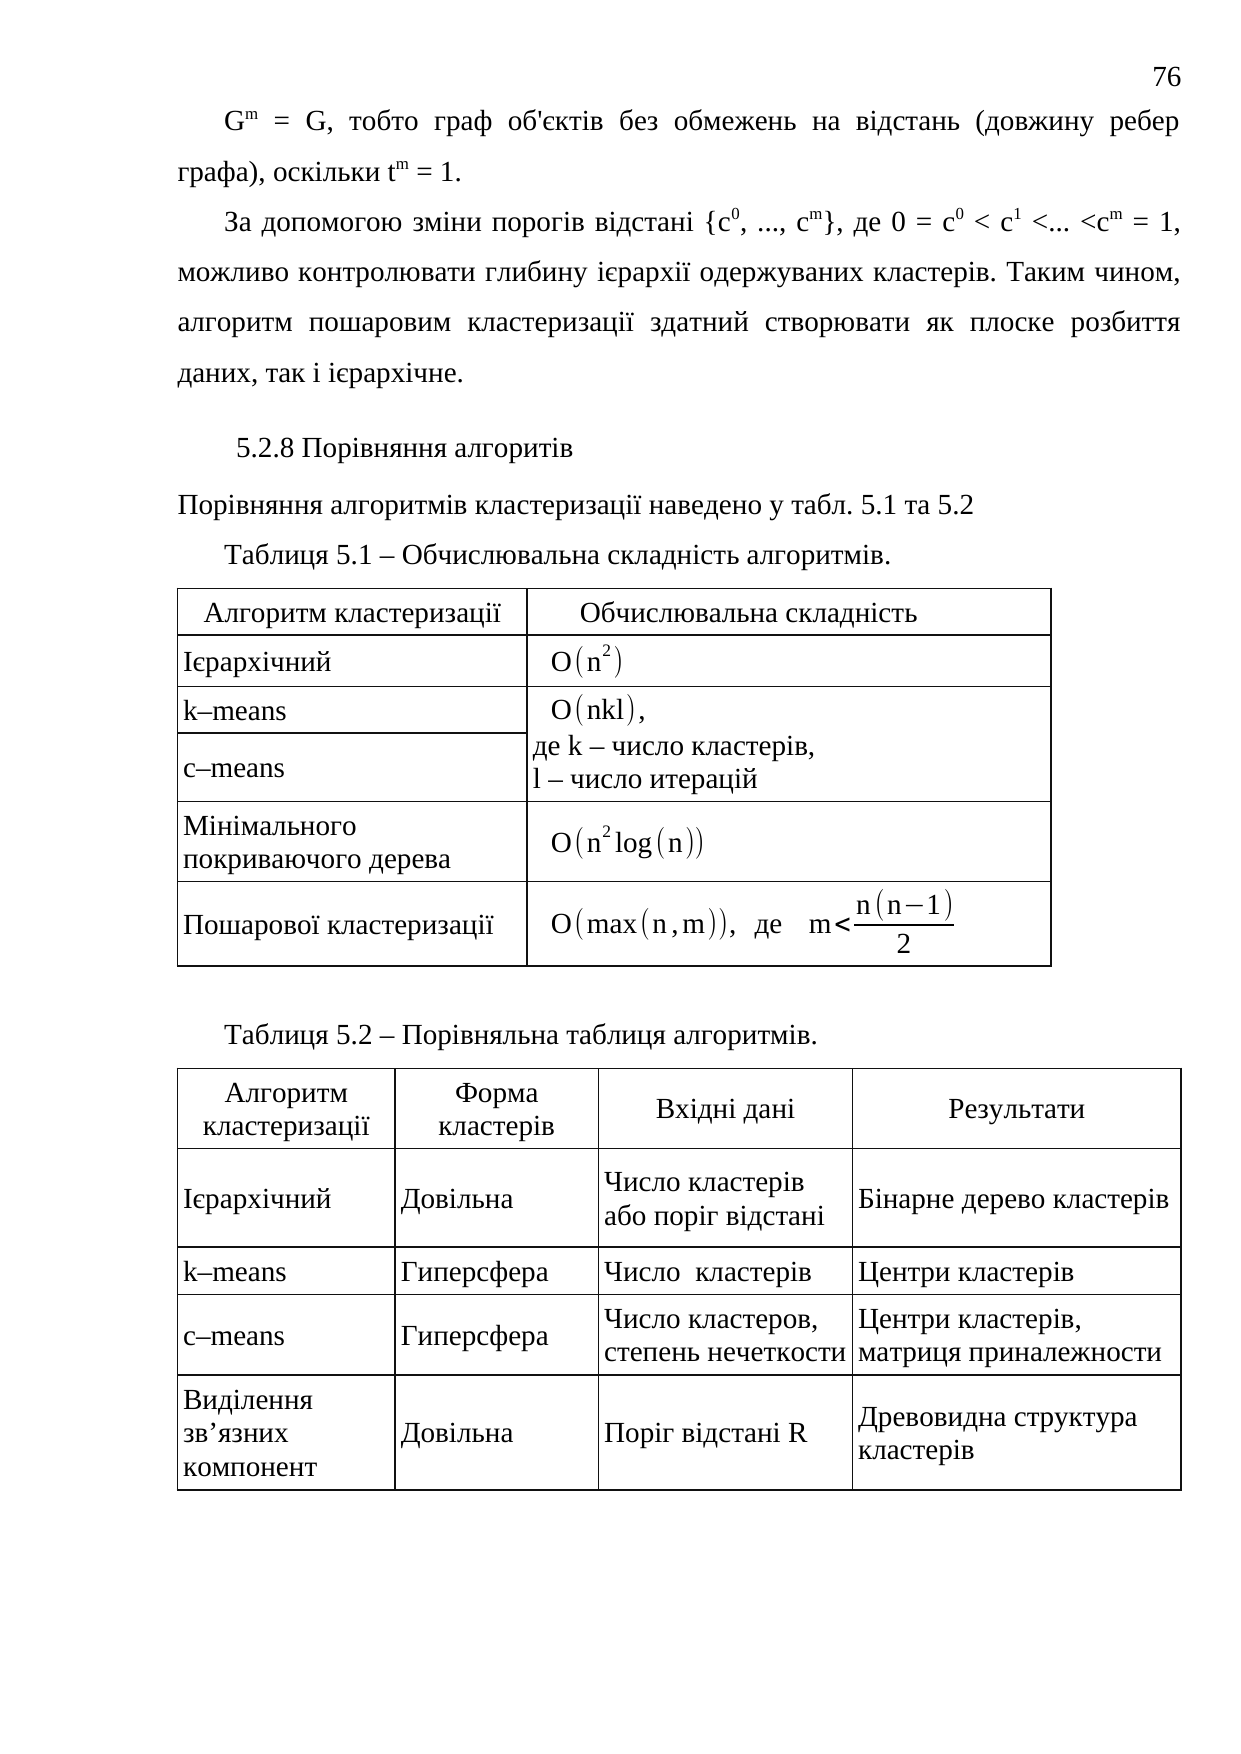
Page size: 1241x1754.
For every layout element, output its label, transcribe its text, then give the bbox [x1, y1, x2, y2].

table_cell Гиперсфера [396, 1248, 598, 1294]
table_cell k–means [178, 687, 526, 732]
table_cell [528, 802, 1050, 881]
table_cell Мінімального покриваючого дерева [178, 802, 526, 881]
table_cell Ієрархічний [178, 1149, 394, 1246]
table_cell k–means [178, 1248, 394, 1294]
subtitle 5.2.8 Порівняння алгоритів [177, 430, 1181, 464]
table_cell Поріг відстані R [599, 1376, 852, 1489]
text Таблиця 5.2 – Порівняльна таблиця алгоритмів. [177, 1017, 1181, 1051]
table_header Форма кластерів [396, 1069, 598, 1148]
table_header Алгоритм кластеризації [178, 589, 526, 634]
table_cell Довільна [396, 1149, 598, 1246]
table_header Вхідні дані [599, 1069, 852, 1148]
text Gm = G, тобто граф об'єктів без обмежень на відстань (довжину ребер графа), оскільки tm = 1. [177, 103, 1181, 187]
text Порівняння алгоритмів кластеризації наведено у табл. 5.1 та 5.2 [177, 487, 1181, 520]
table_cell Число кластерів [599, 1248, 852, 1294]
table_cell c–means [178, 1295, 394, 1374]
table_header Алгоритм кластеризації [178, 1069, 394, 1148]
table_cell [528, 636, 1050, 686]
table_cell Число кластеров, степень нечеткости [599, 1295, 852, 1374]
table_cell де k – число кластерів, l – число итерацій [528, 687, 1050, 801]
table_cell Бінарне дерево кластерів [853, 1149, 1180, 1246]
table_cell c–means [178, 734, 526, 801]
table_cell Центри кластерів [853, 1248, 1180, 1294]
table_cell де [528, 882, 1050, 965]
text За допомогою зміни порогів відстані {c0, ..., сm}, де 0 = c0 < с1 <... <сm = 1, можливо контролювати глибину ієрархії одержуваних кластерів. Таким чином, алгоритм пошаровим кластеризації здатний створювати як плоске розбиття даних, так і ієрархічне. [177, 204, 1181, 388]
table_cell Ієрархічний [178, 636, 526, 686]
table_cell Гиперсфера [396, 1295, 598, 1374]
text Таблиця 5.1 – Обчислювальна складність алгоритмів. [177, 537, 1181, 571]
table_cell Виділення зв’язних компонент [178, 1376, 394, 1489]
table_cell Центри кластерів, матриця приналежности [853, 1295, 1180, 1374]
table_cell Пошарової кластеризації [178, 882, 526, 965]
table_header Результати [853, 1069, 1180, 1148]
table_cell Число кластерів або поріг відстані [599, 1149, 852, 1246]
table_cell Древовидна структура кластерів [853, 1376, 1180, 1489]
table_cell Довільна [396, 1376, 598, 1489]
table_header Обчислювальна складність [528, 589, 1050, 634]
